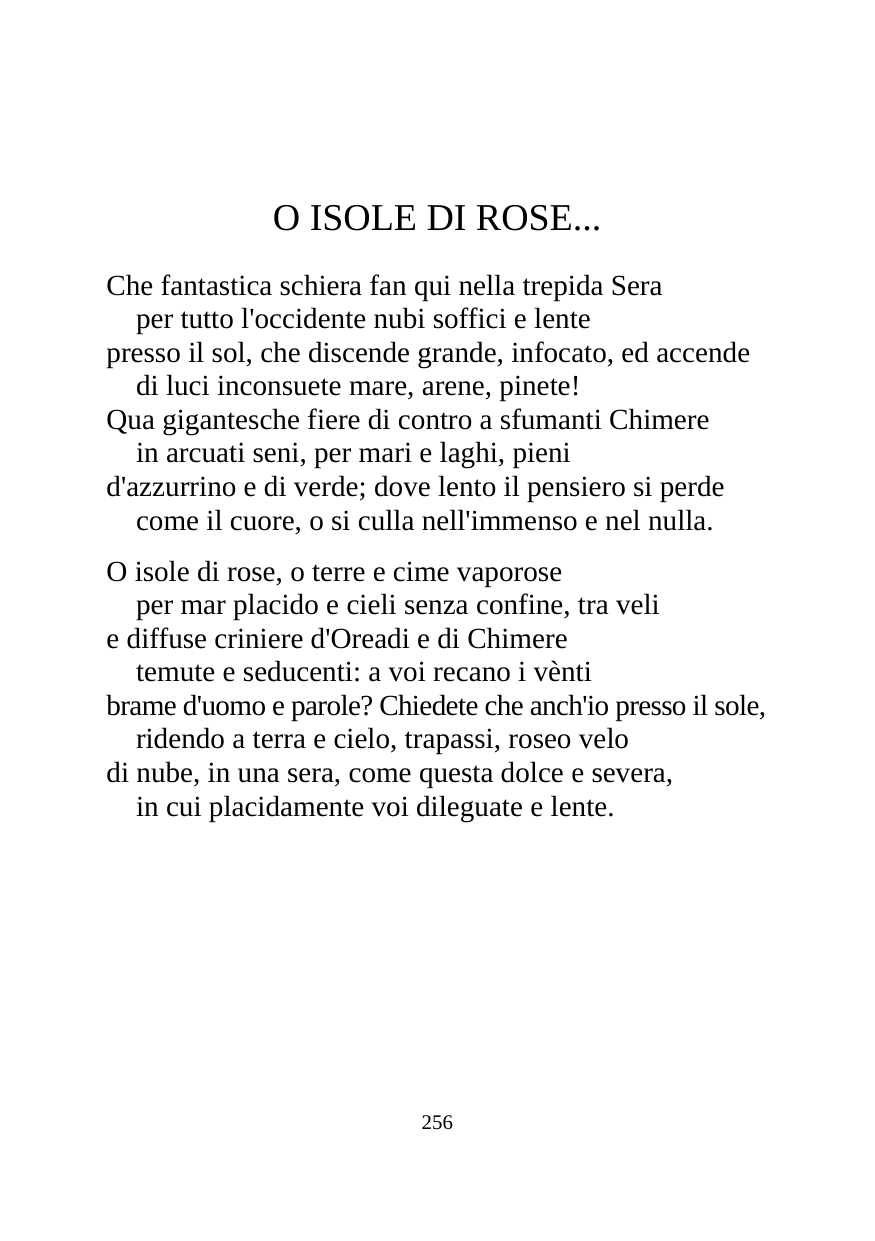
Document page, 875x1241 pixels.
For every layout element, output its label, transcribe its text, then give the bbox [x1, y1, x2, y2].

text e diffuse criniere d'Oreadi e di Chimere temute e seducenti: a voi recano i vènti [106, 621, 768, 688]
text Qua gigantesche fiere di contro a sfumanti Chimere in arcuati seni, per mari e laghi, pieni [106, 402, 768, 469]
text O isole di rose, o terre e cime vaporose per mar placido e cieli senza confine, tra veli [106, 554, 768, 621]
text d'azzurrino e di verde; dove lento il pensiero si perde come il cuore, o si culla nell'immenso e nel nulla. [106, 469, 768, 536]
text Che fantastica schiera fan qui nella trepida Sera per tutto l'occidente nubi soffici e lente [106, 268, 768, 335]
subtitle O ISOLE DI ROSE... [106, 195, 768, 238]
text brame d'uomo e parole? Chiedete che anch'io presso il sole, ridendo a terra e cielo, trapassi, roseo velo [106, 688, 768, 755]
text di nube, in una sera, come questa dolce e severa, in cui placidamente voi dileguate e lente. [106, 755, 768, 822]
text presso il sol, che discende grande, infocato, ed accende di luci inconsuete mare, arene, pinete! [106, 335, 768, 402]
